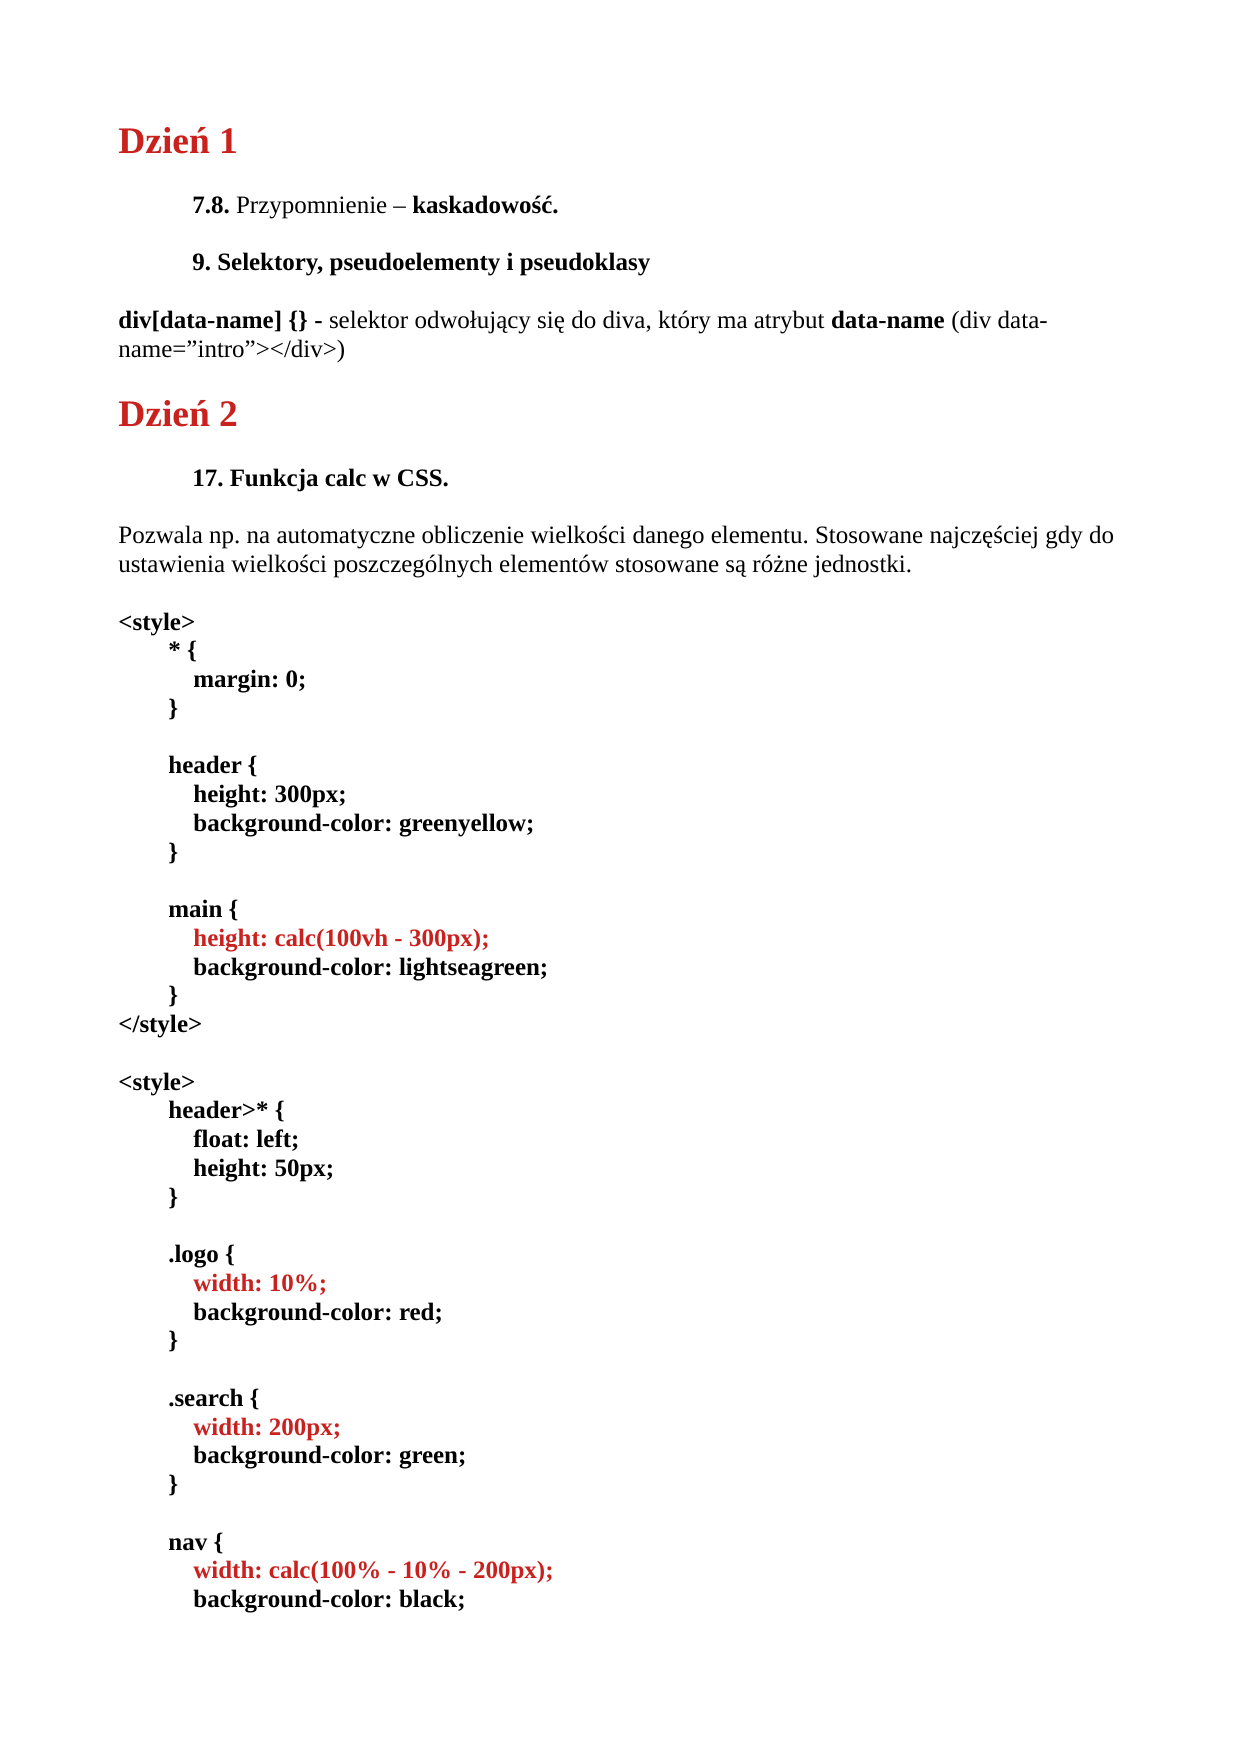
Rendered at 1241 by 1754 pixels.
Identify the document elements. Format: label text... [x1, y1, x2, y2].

text background-color: lightseagreen; [118, 952, 1122, 981]
text header { [118, 751, 1122, 779]
text background-color: red; [118, 1297, 1122, 1326]
text header>* { [118, 1096, 1122, 1124]
text 9. Selektory, pseudoelementy i pseudoklasy [118, 247, 1122, 276]
text div[data-name] {} - selektor odwołujący się do diva, który ma atrybut data-name (div data-name=”intro”></div>) [118, 305, 1122, 362]
text } [118, 1469, 1122, 1498]
text height: 300px; [118, 779, 1122, 808]
text .search { [118, 1383, 1122, 1412]
text } [118, 1326, 1122, 1354]
text 17. Funkcja calc w CSS. [118, 463, 1122, 492]
text } [118, 837, 1122, 866]
text background-color: black; [118, 1584, 1122, 1613]
text background-color: greenyellow; [118, 808, 1122, 837]
text } [118, 693, 1122, 722]
text width: calc(100% - 10% - 200px); [118, 1556, 1122, 1584]
text float: left; [118, 1124, 1122, 1153]
text <style> [118, 607, 1122, 636]
text margin: 0; [118, 664, 1122, 693]
text main { [118, 894, 1122, 923]
text } [118, 981, 1122, 1009]
text background-color: green; [118, 1441, 1122, 1469]
text Pozwala np. na automatyczne obliczenie wielkości danego elementu. Stosowane najczęściej gdy do ustawienia wielkości poszczególnych elementów stosowane są różne jednostki. [118, 521, 1122, 578]
text height: 50px; [118, 1153, 1122, 1182]
text * { [118, 636, 1122, 664]
text </style> [118, 1009, 1122, 1038]
text 7.8. Przypomnienie – kaskadowość. [118, 190, 1122, 219]
text Dzień 2 [118, 391, 1122, 463]
text <style> [118, 1067, 1122, 1096]
text width: 10%; [118, 1268, 1122, 1297]
text width: 200px; [118, 1412, 1122, 1441]
text nav { [118, 1527, 1122, 1556]
text Dzień 1 [118, 118, 1122, 161]
text .logo { [118, 1239, 1122, 1268]
text height: calc(100vh - 300px); [118, 923, 1122, 952]
text } [118, 1182, 1122, 1211]
